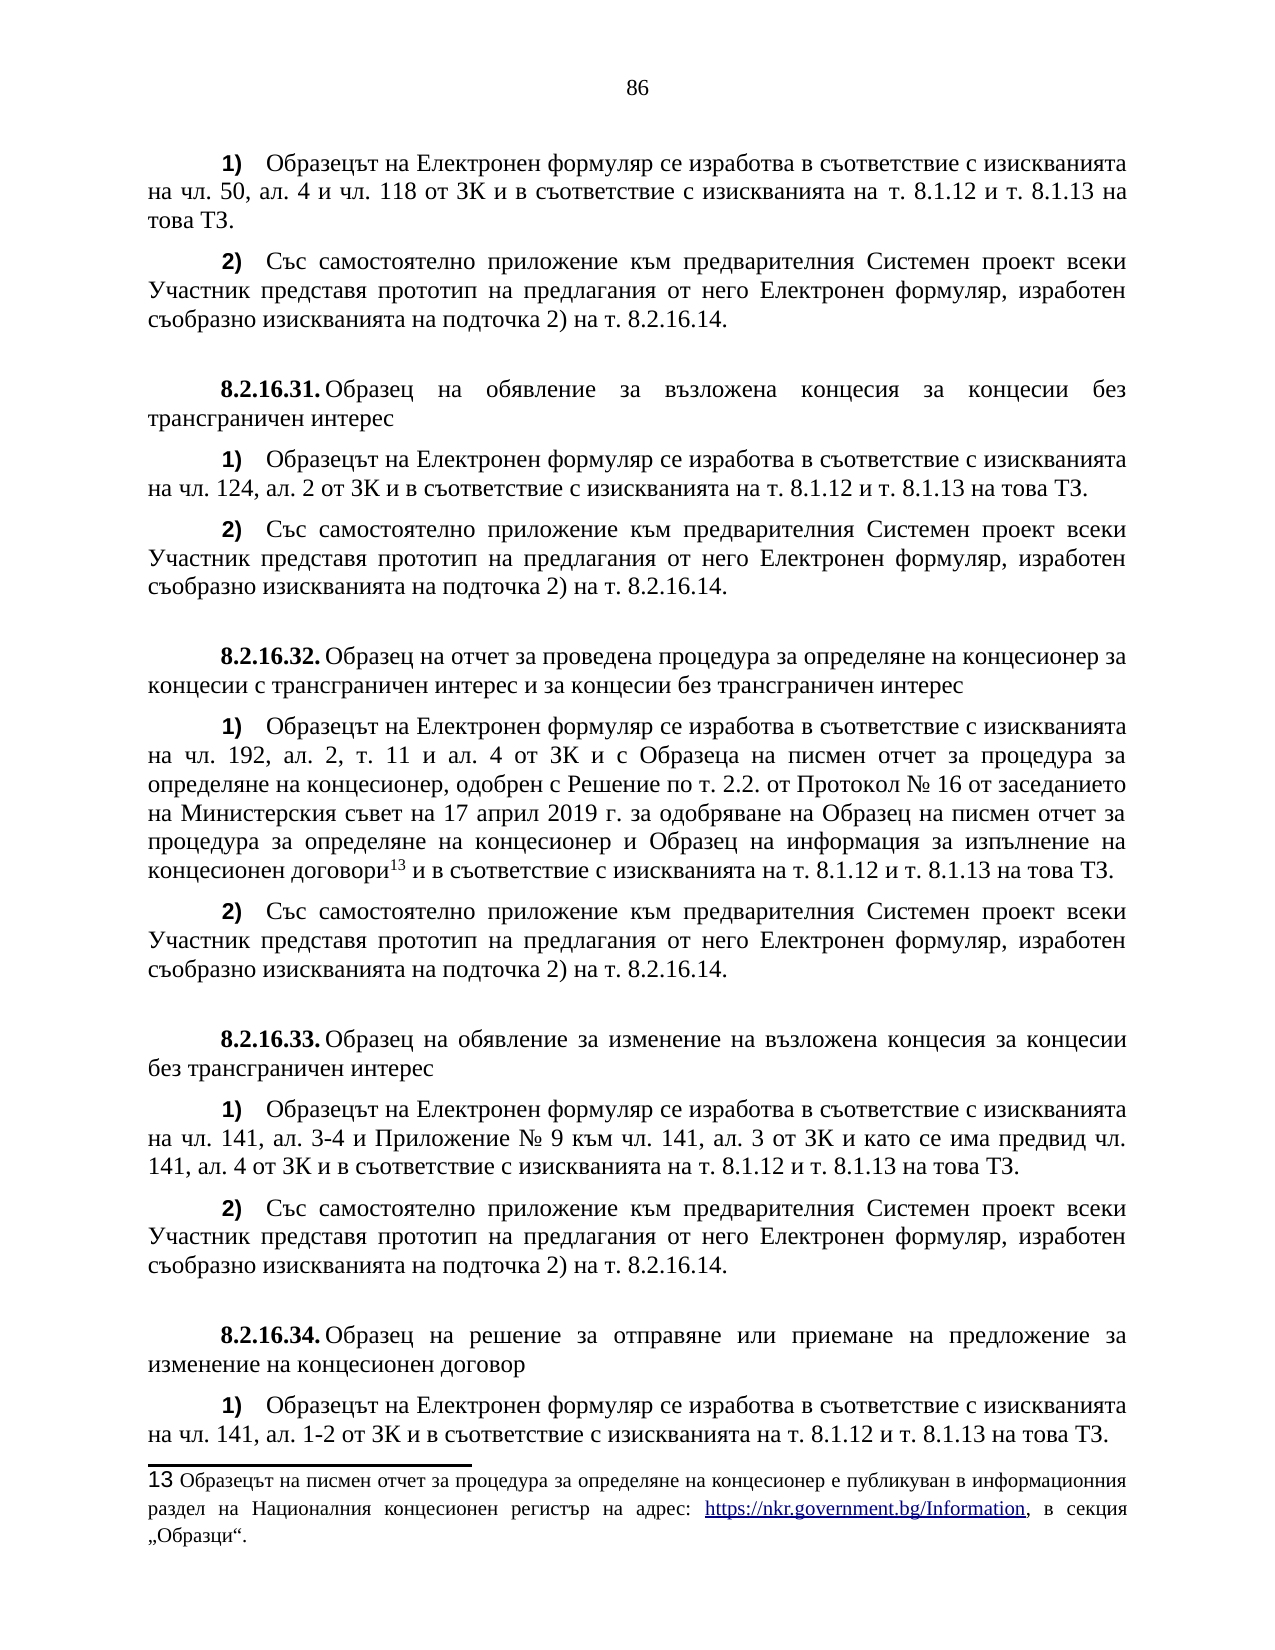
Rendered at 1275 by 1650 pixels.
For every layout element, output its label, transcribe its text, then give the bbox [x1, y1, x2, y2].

list Образец на обявление за изменение на възложена концесия за концесии без трансграничен интерес [148, 1024, 1127, 1081]
list Образецът на Електронен формуляр се изработва в съответствие с изискванията на чл. 50, ал. 4 и чл. 118 от ЗК и в съответствие с изискванията на т. 8.1.12 и т. 8.1.13 на това ТЗ. [148, 148, 1127, 234]
list Със самостоятелно приложение към предварителния Системен проект всеки Участник представя прототип на предлагания от него Електронен формуляр, изработен съобразно изискванията на подточка 2) на т. 8.2.16.14. [148, 896, 1127, 983]
list Образец на решение за отправяне или приемане на предложение за изменение на концесионен договор [148, 1320, 1127, 1378]
list Образецът на Електронен формуляр се изработва в съответствие с изискванията на чл. 124, ал. 2 от ЗК и в съответствие с изискванията на т. 8.1.12 и т. 8.1.13 на това ТЗ. [148, 444, 1127, 501]
list Със самостоятелно приложение към предварителния Системен проект всеки Участник представя прототип на предлагания от него Електронен формуляр, изработен съобразно изискванията на подточка 2) на т. 8.2.16.14. [148, 1193, 1127, 1279]
list Образец на отчет за проведена процедура за определяне на концесионер за концесии с трансграничен интерес и за концесии без трансграничен интерес [148, 641, 1127, 699]
list Образецът на Електронен формуляр се изработва в съответствие с изискванията на чл. 141, ал. 1-2 от ЗК и в съответствие с изискванията на т. 8.1.12 и т. 8.1.13 на това ТЗ. [148, 1390, 1127, 1448]
list Със самостоятелно приложение към предварителния Системен проект всеки Участник представя прототип на предлагания от него Електронен формуляр, изработен съобразно изискванията на подточка 2) на т. 8.2.16.14. [148, 246, 1127, 333]
list Образец на обявление за възложена концесия за концесии без трансграничен интерес [148, 374, 1127, 431]
list Образецът на Електронен формуляр се изработва в съответствие с изискванията на чл. 141, ал. 3-4 и Приложение № 9 към чл. 141, ал. 3 от ЗК и като се има предвид чл. 141, ал. 4 от ЗК и в съответствие с изискванията на т. 8.1.12 и т. 8.1.13 на това ТЗ. [148, 1094, 1127, 1180]
list Със самостоятелно приложение към предварителния Системен проект всеки Участник представя прототип на предлагания от него Електронен формуляр, изработен съобразно изискванията на подточка 2) на т. 8.2.16.14. [148, 514, 1127, 600]
list Образецът на писмен отчет за процедура за определяне на концесионер е публикуван в информационния раздел на Националния концесионен регистър на адрес: https://nkr.government.bg/Information, в секция „Образци“. [148, 1466, 1127, 1547]
list Образецът на Електронен формуляр се изработва в съответствие с изискванията на чл. 192, ал. 2, т. 11 и ал. 4 от ЗК и с Образеца на писмен отчет за процедура за определяне на концесионер, одобрен с Решение по т. 2.2. от Протокол № 16 от заседанието на Министерския съвет на 17 април 2019 г. за одобряване на Образец на писмен отчет за процедура за определяне на концесионер и Образец на информация за изпълнение на концесионен договори и в съответствие с изискванията на т. 8.1.12 и т. 8.1.13 на това ТЗ. [148, 711, 1127, 884]
